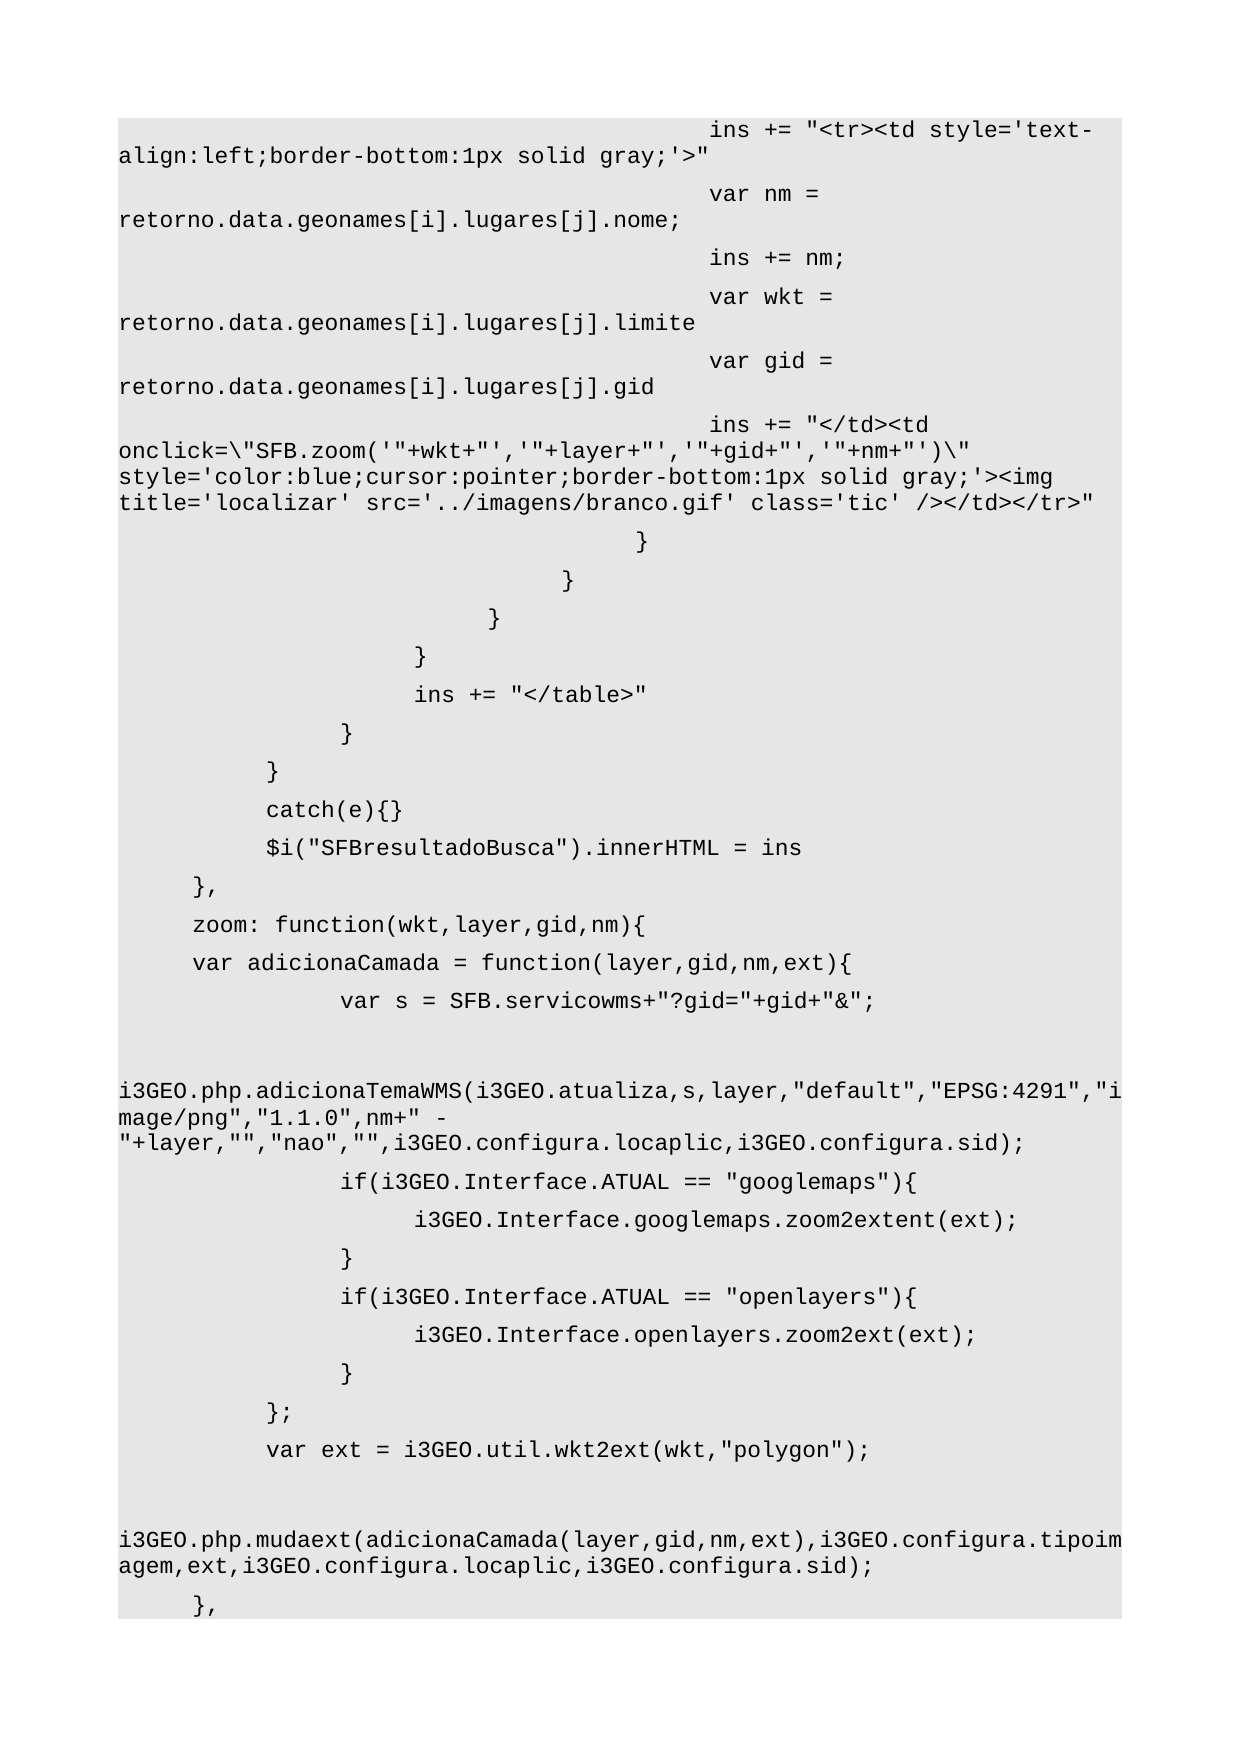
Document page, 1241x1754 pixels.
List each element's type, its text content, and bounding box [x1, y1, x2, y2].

text var ext = i3GEO.util.wkt2ext(wkt,"polygon"); [118, 1438, 1122, 1464]
text } [118, 568, 1122, 594]
text } [118, 606, 1122, 632]
text }, [118, 875, 1122, 901]
text }, [118, 1593, 1122, 1619]
text var adicionaCamada = function(layer,gid,nm,ext){ [118, 951, 1122, 977]
text ins += "<tr><td style='text-align:left;border-bottom:1px solid gray;'>" [118, 118, 1122, 170]
text if(i3GEO.Interface.ATUAL == "googlemaps"){ [118, 1170, 1122, 1196]
text ins += "</td><td onclick=\"SFB.zoom('"+wkt+"','"+layer+"','"+gid+"','"+nm+"')\" style='color:blue;cursor:pointer;border-bottom:1px solid gray;'><img title='localizar' src='../imagens/branco.gif' class='tic' /></td></tr>" [118, 413, 1122, 517]
text zoom: function(wkt,layer,gid,nm){ [118, 913, 1122, 939]
text } [118, 1247, 1122, 1273]
text i3GEO.php.mudaext(adicionaCamada(layer,gid,nm,ext),i3GEO.configura.tipoimagem,ext,i3GEO.configura.locaplic,i3GEO.configura.sid); [118, 1477, 1122, 1581]
text i3GEO.Interface.googlemaps.zoom2extent(ext); [118, 1208, 1122, 1234]
text } [118, 645, 1122, 671]
text i3GEO.Interface.openlayers.zoom2ext(ext); [118, 1323, 1122, 1349]
text ins += nm; [118, 247, 1122, 273]
text if(i3GEO.Interface.ATUAL == "openlayers"){ [118, 1285, 1122, 1311]
text catch(e){} [118, 798, 1122, 824]
text } [118, 530, 1122, 556]
text var gid = retorno.data.geonames[i].lugares[j].gid [118, 349, 1122, 401]
text var wkt = retorno.data.geonames[i].lugares[j].limite [118, 285, 1122, 337]
text var nm = retorno.data.geonames[i].lugares[j].nome; [118, 182, 1122, 234]
text $i("SFBresultadoBusca").innerHTML = ins [118, 836, 1122, 862]
text } [118, 721, 1122, 747]
text } [118, 760, 1122, 786]
text ins += "</table>" [118, 683, 1122, 709]
text } [118, 1362, 1122, 1388]
text }; [118, 1400, 1122, 1426]
text var s = SFB.servicowms+"?gid="+gid+"&"; [118, 990, 1122, 1016]
text i3GEO.php.adicionaTemaWMS(i3GEO.atualiza,s,layer,"default","EPSG:4291","image/png","1.1.0",nm+" - "+layer,"","nao","",i3GEO.configura.locaplic,i3GEO.configura.sid); [118, 1028, 1122, 1158]
